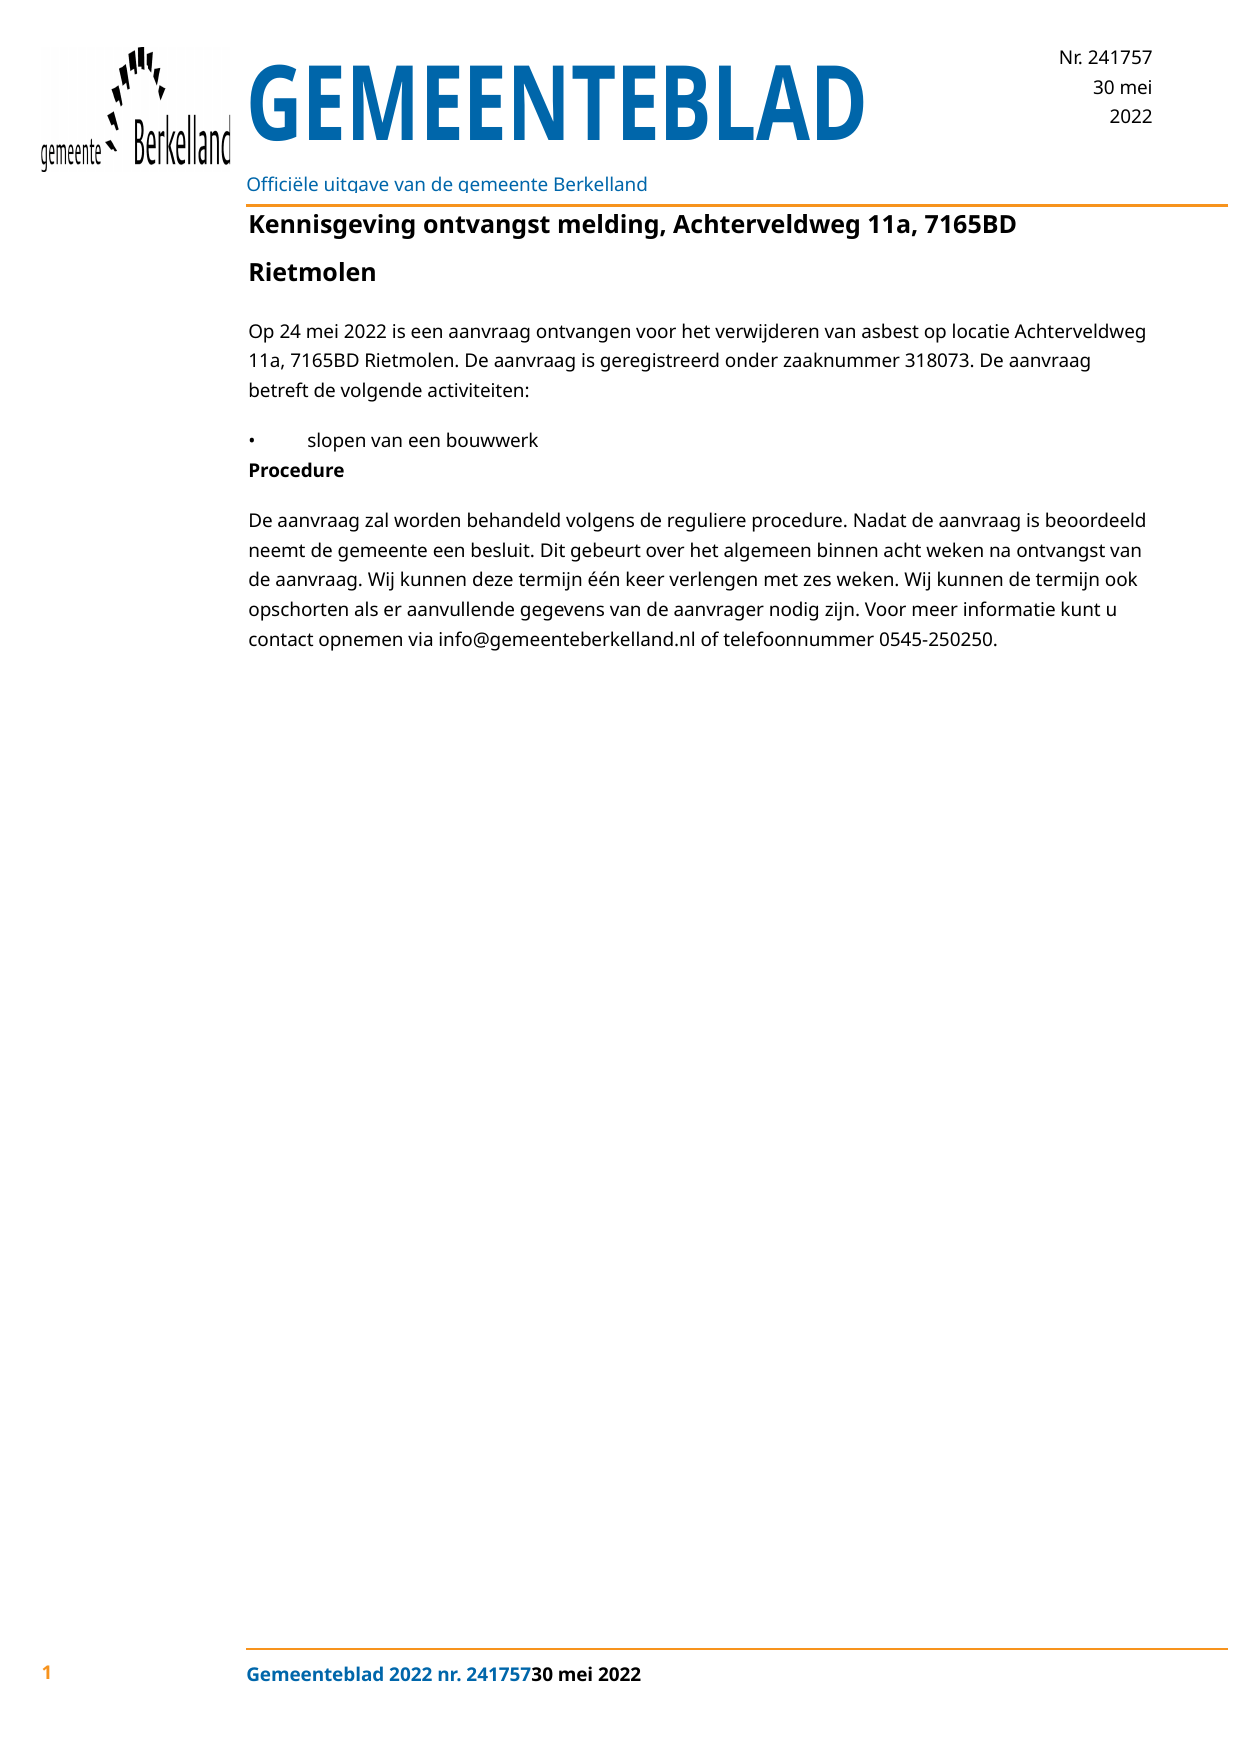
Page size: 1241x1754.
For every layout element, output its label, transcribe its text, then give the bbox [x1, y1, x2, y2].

list slopen van een bouwwerk [248, 427, 1152, 453]
text Procedure [248, 457, 1152, 483]
text De aanvraag zal worden behandeld volgens de reguliere procedure. Nadat de aanvraag is beoordeeld neemt de gemeente een besluit. Dit gebeurt over het algemeen binnen acht weken na ontvangst van de aanvraag. Wij kunnen deze termijn één keer verlengen met zes weken. Wij kunnen de termijn ook opschorten als er aanvullende gegevens van de aanvrager nodig zijn. Voor meer informatie kunt u contact opnemen via info@gemeenteberkelland.nl of telefoonnummer 0545-250250. [248, 507, 1152, 652]
picture [41, 47, 231, 172]
text Op 24 mei 2022 is een aanvraag ontvangen voor het verwijderen van asbest op locatie Achterveldweg 11a, 7165BD Rietmolen. De aanvraag is geregistreerd onder zaaknummer 318073. De aanvraag betreft de volgende activiteiten: [248, 318, 1152, 403]
text Kennisgeving ontvangst melding, Achterveldweg 11a, 7165BD Rietmolen [248, 207, 1152, 288]
